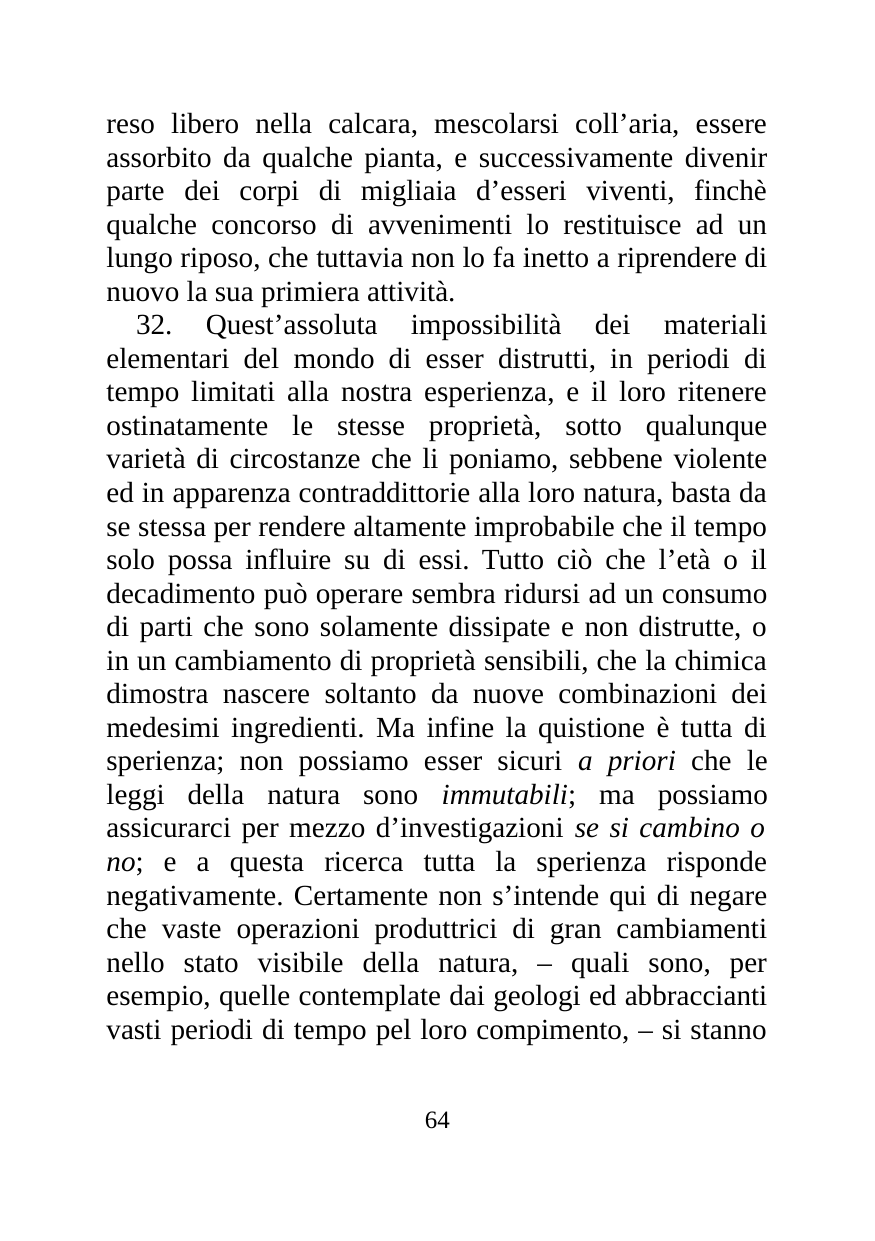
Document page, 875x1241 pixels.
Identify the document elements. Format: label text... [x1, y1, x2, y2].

text 32. Quest’assoluta impossibilità dei materiali elementari del mondo di esser distrutti, in periodi di tempo limitati alla nostra esperienza, e il loro ritenere ostinatamente le stesse proprietà, sotto qualunque varietà di circostanze che li poniamo, sebbene violente ed in apparenza contraddittorie alla loro natura, basta da se stessa per rendere altamente improbabile che il tempo solo possa influire su di essi. Tutto ciò che l’età o il decadimento può operare sembra ridursi ad un consumo di parti che sono solamente dissipate e non distrutte, o in un cambiamento di proprietà sensibili, che la chimica dimostra nascere soltanto da nuove combinazioni dei medesimi ingredienti. Ma infine la quistione è tutta di sperienza; non possiamo esser sicuri a priori che le leggi della natura sono immutabili; ma possiamo assicurarci per mezzo d’investigazioni se si cambino o no; e a questa ricerca tutta la sperienza risponde negativamente. Certamente non s’intende qui di negare che vaste operazioni produttrici di gran cambiamenti nello stato visibile della natura, – quali sono, per esempio, quelle contemplate dai geologi ed abbraccianti vasti periodi di tempo pel loro compimento, – si stanno [106, 307, 768, 1045]
text reso libero nella calcara, mescolarsi coll’aria, essere assorbito da qualche pianta, e successivamente divenir parte dei corpi di migliaia d’esseri viventi, finchè qualche concorso di avvenimenti lo restituisce ad un lungo riposo, che tuttavia non lo fa inetto a riprendere di nuovo la sua primiera attività. [106, 106, 768, 307]
